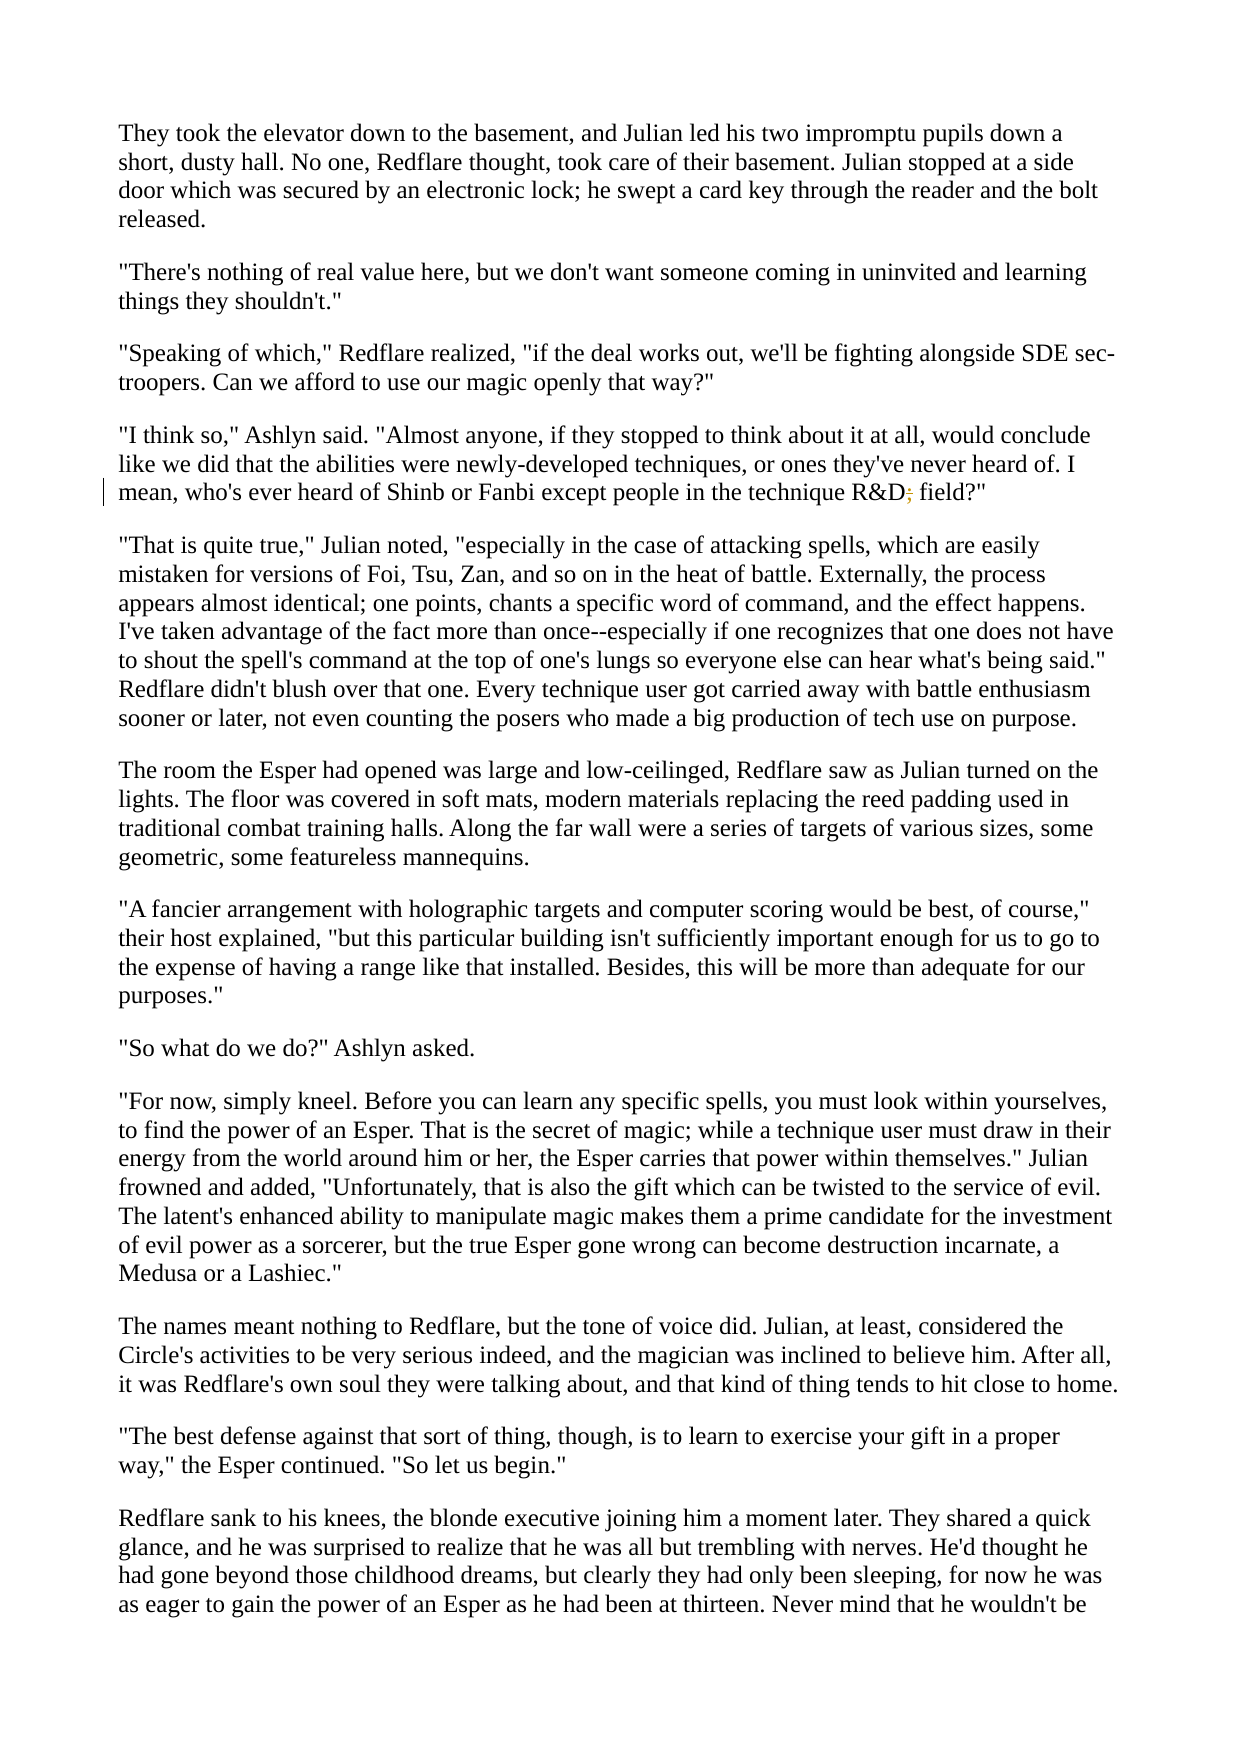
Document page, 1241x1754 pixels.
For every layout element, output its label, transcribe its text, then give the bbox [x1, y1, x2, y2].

text "That is quite true," Julian noted, "especially in the case of attacking spells, which are easily mistaken for versions of Foi, Tsu, Zan, and so on in the heat of battle. Externally, the process appears almost identical; one points, chants a specific word of command, and the effect happens. I've taken advantage of the fact more than once--especially if one recognizes that one does not have to shout the spell's command at the top of one's lungs so everyone else can hear what's being said." Redflare didn't blush over that one. Every technique user got carried away with battle enthusiasm sooner or later, not even counting the posers who made a big production of tech use on purpose. [118, 530, 1122, 731]
text The names meant nothing to Redflare, but the tone of voice did. Julian, at least, considered the Circle's activities to be very serious indeed, and the magician was inclined to believe him. After all, it was Redflare's own soul they were talking about, and that kind of thing tends to hit close to home. [118, 1311, 1122, 1397]
text Redflare sank to his knees, the blonde executive joining him a moment later. They shared a quick glance, and he was surprised to realize that he was all but trembling with nerves. He'd thought he had gone beyond those childhood dreams, but clearly they had only been sleeping, for now he was as eager to gain the power of an Esper as he had been at thirteen. Never mind that he wouldn't be [118, 1503, 1122, 1618]
text "The best defense against that sort of thing, though, is to learn to exercise your gift in a proper way," the Esper continued. "So let us begin." [118, 1421, 1122, 1479]
text The room the Esper had opened was large and low-ceilinged, Redflare saw as Julian turned on the lights. The floor was covered in soft mats, modern materials replacing the reed padding used in traditional combat training halls. Along the far wall were a series of targets of various sizes, some geometric, some featureless mannequins. [118, 755, 1122, 870]
text "For now, simply kneel. Before you can learn any specific spells, you must look within yourselves, to find the power of an Esper. That is the secret of magic; while a technique user must draw in their energy from the world around him or her, the Esper carries that power within themselves." Julian frowned and added, "Unfortunately, that is also the gift which can be twisted to the service of evil. The latent's enhanced ability to manipulate magic makes them a prime candidate for the investment of evil power as a sorcerer, but the true Esper gone wrong can become destruction incarnate, a Medusa or a Lashiec." [118, 1086, 1122, 1287]
text "There's nothing of real value here, but we don't want someone coming in uninvited and learning things they shouldn't." [118, 257, 1122, 314]
text "I think so," Ashlyn said. "Almost anyone, if they stopped to think about it at all, would conclude like we did that the abilities were newly-developed techniques, or ones they've never heard of. I mean, who's ever heard of Shinb or Fanbi except people in the technique R&D field?" [118, 420, 1122, 506]
text "So what do we do?" Ashlyn asked. [118, 1033, 1122, 1062]
text They took the elevator down to the basement, and Julian led his two impromptu pupils down a short, dusty hall. No one, Redflare thought, took care of their basement. Julian stopped at a side door which was secured by an electronic lock; he swept a card key through the reader and the bolt released. [118, 118, 1122, 233]
text "A fancier arrangement with holographic targets and computer scoring would be best, of course," their host explained, "but this particular building isn't sufficiently important enough for us to go to the expense of having a range like that installed. Besides, this will be more than adequate for our purposes." [118, 894, 1122, 1009]
text "Speaking of which," Redflare realized, "if the deal works out, we'll be fighting alongside SDE sec-troopers. Can we afford to use our magic openly that way?" [118, 338, 1122, 396]
